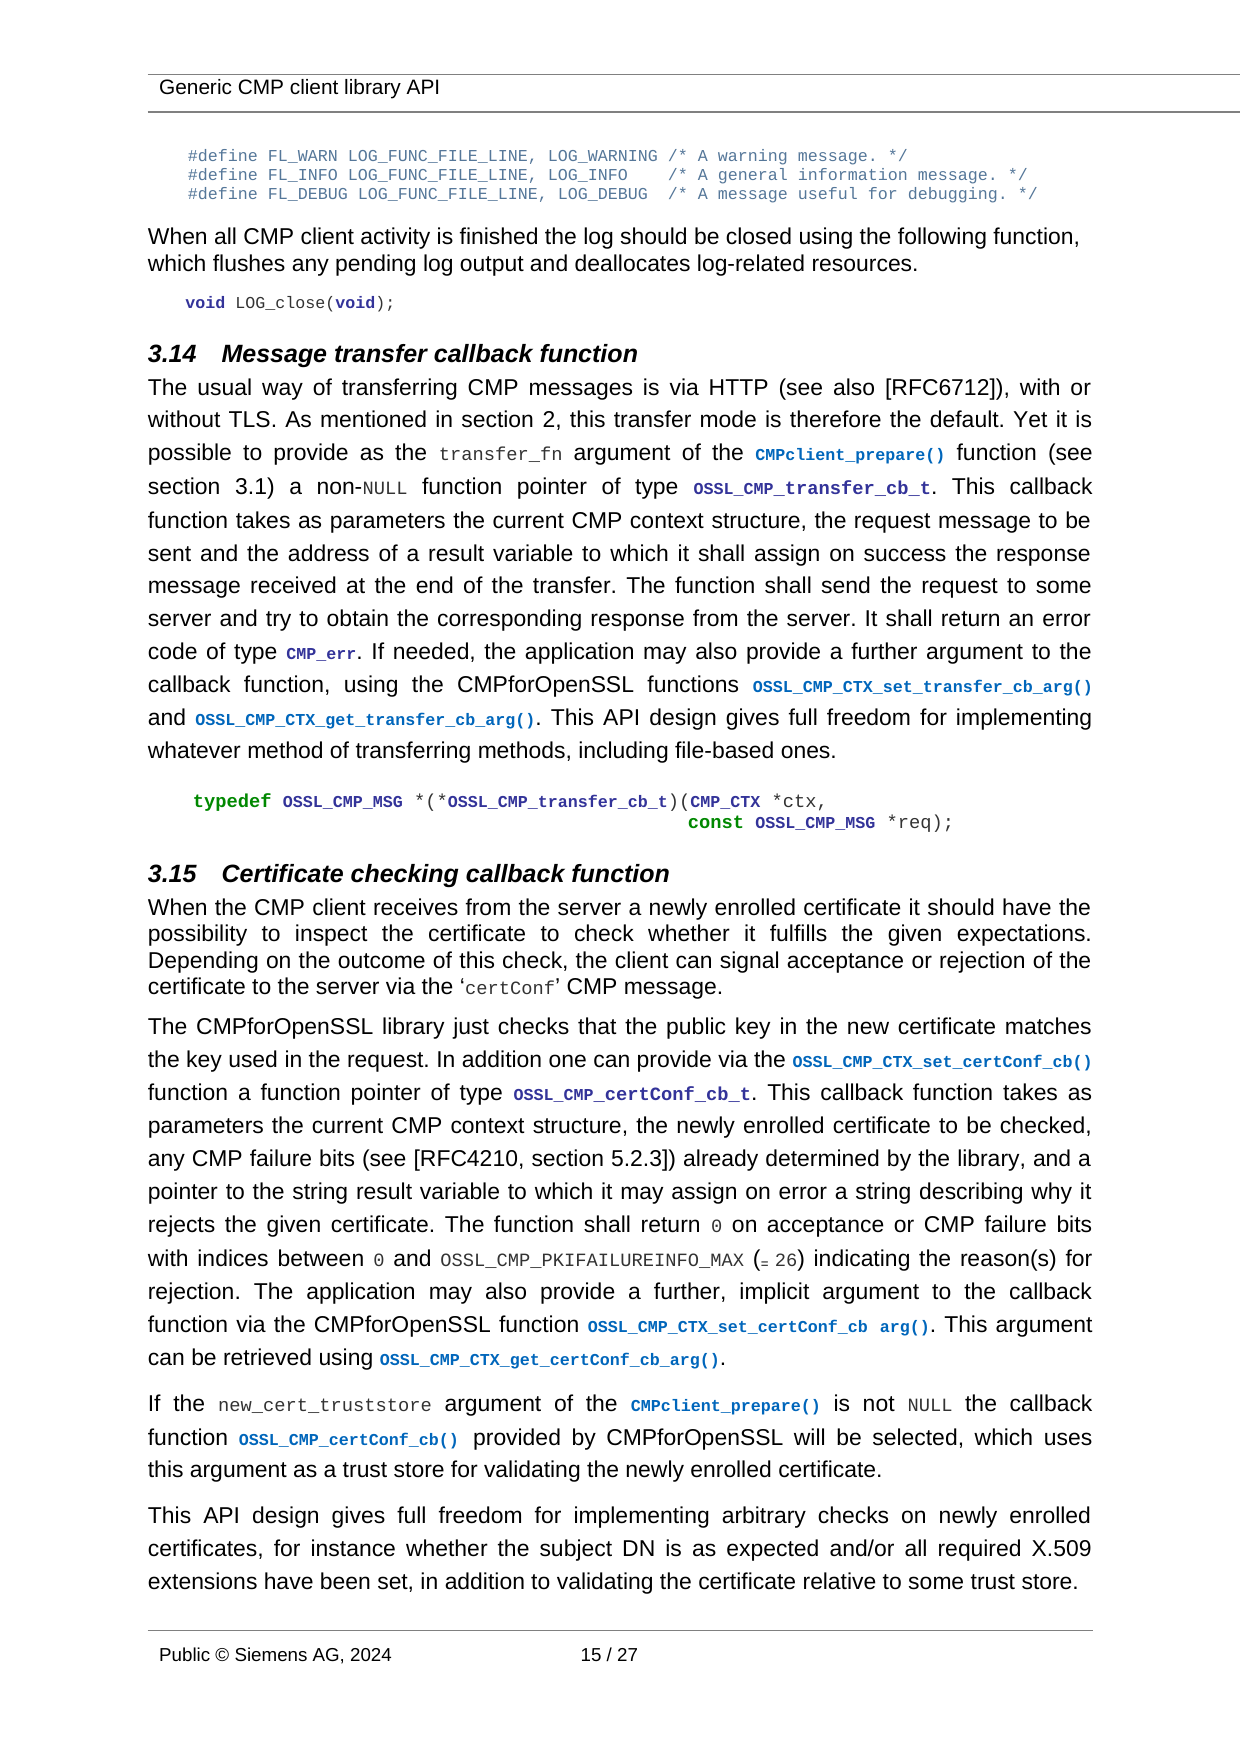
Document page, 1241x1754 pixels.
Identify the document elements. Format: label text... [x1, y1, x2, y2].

text The usual way of transferring CMP messages is via HTTP (see also [RFC6712]), with or without TLS. As mentioned in section 2, this transfer mode is therefore the default. Yet it is possible to provide as the transfer_fn argument of the CMPclient_prepare() function (see section 3.1) a non-NULL function pointer of type OSSL_CMP_transfer_cb_t. This callback function takes as parameters the current CMP context structure, the request message to be sent and the address of a result variable to which it shall assign on success the response message received at the end of the transfer. The function shall send the request to some server and try to obtain the corresponding response from the server. It shall return an error code of type CMP_err. If needed, the application may also provide a further argument to the callback function, using the CMPforOpenSSL functions OSSL_CMP_CTX_set_transfer_cb_arg() and OSSL_CMP_CTX_get_transfer_cb_arg(). This API design gives full freedom for implementing whatever method of transferring methods, including file-based ones. [148, 373, 1092, 764]
text When all CMP client activity is finished the log should be closed using the following function, which flushes any pending log output and deallocates log-related resources. [148, 223, 1092, 276]
text When the CMP client receives from the server a newly enrolled certificate it should have the possibility to inspect the certificate to check whether it fulfills the given expectations. Depending on the outcome of this check, the client can signal acceptance or rejection of the certificate to the server via the ‘certConf’ CMP message. [148, 894, 1092, 1000]
text The CMPforOpenSSL library just checks that the public key in the new certificate matches the key used in the request. In addition one can provide via the OSSL_CMP_CTX_set_certConf_cb() function a function pointer of type OSSL_CMP_certConf_cb_t. This callback function takes as parameters the current CMP context structure, the newly enrolled certificate to be checked, any CMP failure bits (see [RFC4210, section 5.2.3]) already determined by the library, and a pointer to the string result variable to which it may assign on error a string describing why it rejects the given certificate. The function shall return 0 on acceptance or CMP failure bits with indices between 0 and OSSL_CMP_PKIFAILUREINFO_MAX (= 26) indicating the reason(s) for rejection. The application may also provide a further, implicit argument to the callback function via the CMPforOpenSSL function OSSL_CMP_CTX_set_certConf_cb arg(). This argument can be retrieved using OSSL_CMP_CTX_get_certConf_cb_arg(). [148, 1013, 1092, 1371]
subtitle Message transfer callback function [148, 338, 1092, 367]
text void LOG_close(void); [185, 295, 1092, 313]
text #define FL_DEBUG LOG_FUNC_FILE_LINE, LOG_DEBUG /* A message useful for debugging. */ [148, 185, 1092, 204]
text #define FL_INFO LOG_FUNC_FILE_LINE, LOG_INFO /* A general information message. */ [148, 167, 1092, 185]
text If the new_cert_truststore argument of the CMPclient_prepare() is not NULL the callback function OSSL_CMP_certConf_cb() provided by CMPforOpenSSL will be selected, which uses this argument as a trust store for validating the newly enrolled certificate. [148, 1390, 1092, 1483]
text #define FL_WARN LOG_FUNC_FILE_LINE, LOG_WARNING /* A warning message. */ [148, 148, 1092, 167]
subtitle Certificate checking callback function [148, 859, 1092, 888]
text typedef OSSL_CMP_MSG *(*OSSL_CMP_transfer_cb_t)(CMP_CTX *ctx, const OSSL_CMP_MSG *req); [148, 770, 1092, 834]
text This API design gives full freedom for implementing arbitrary checks on newly enrolled certificates, for instance whether the subject DN is as expected and/or all required X.509 extensions have been set, in addition to validating the certificate relative to some trust store. [148, 1502, 1092, 1594]
